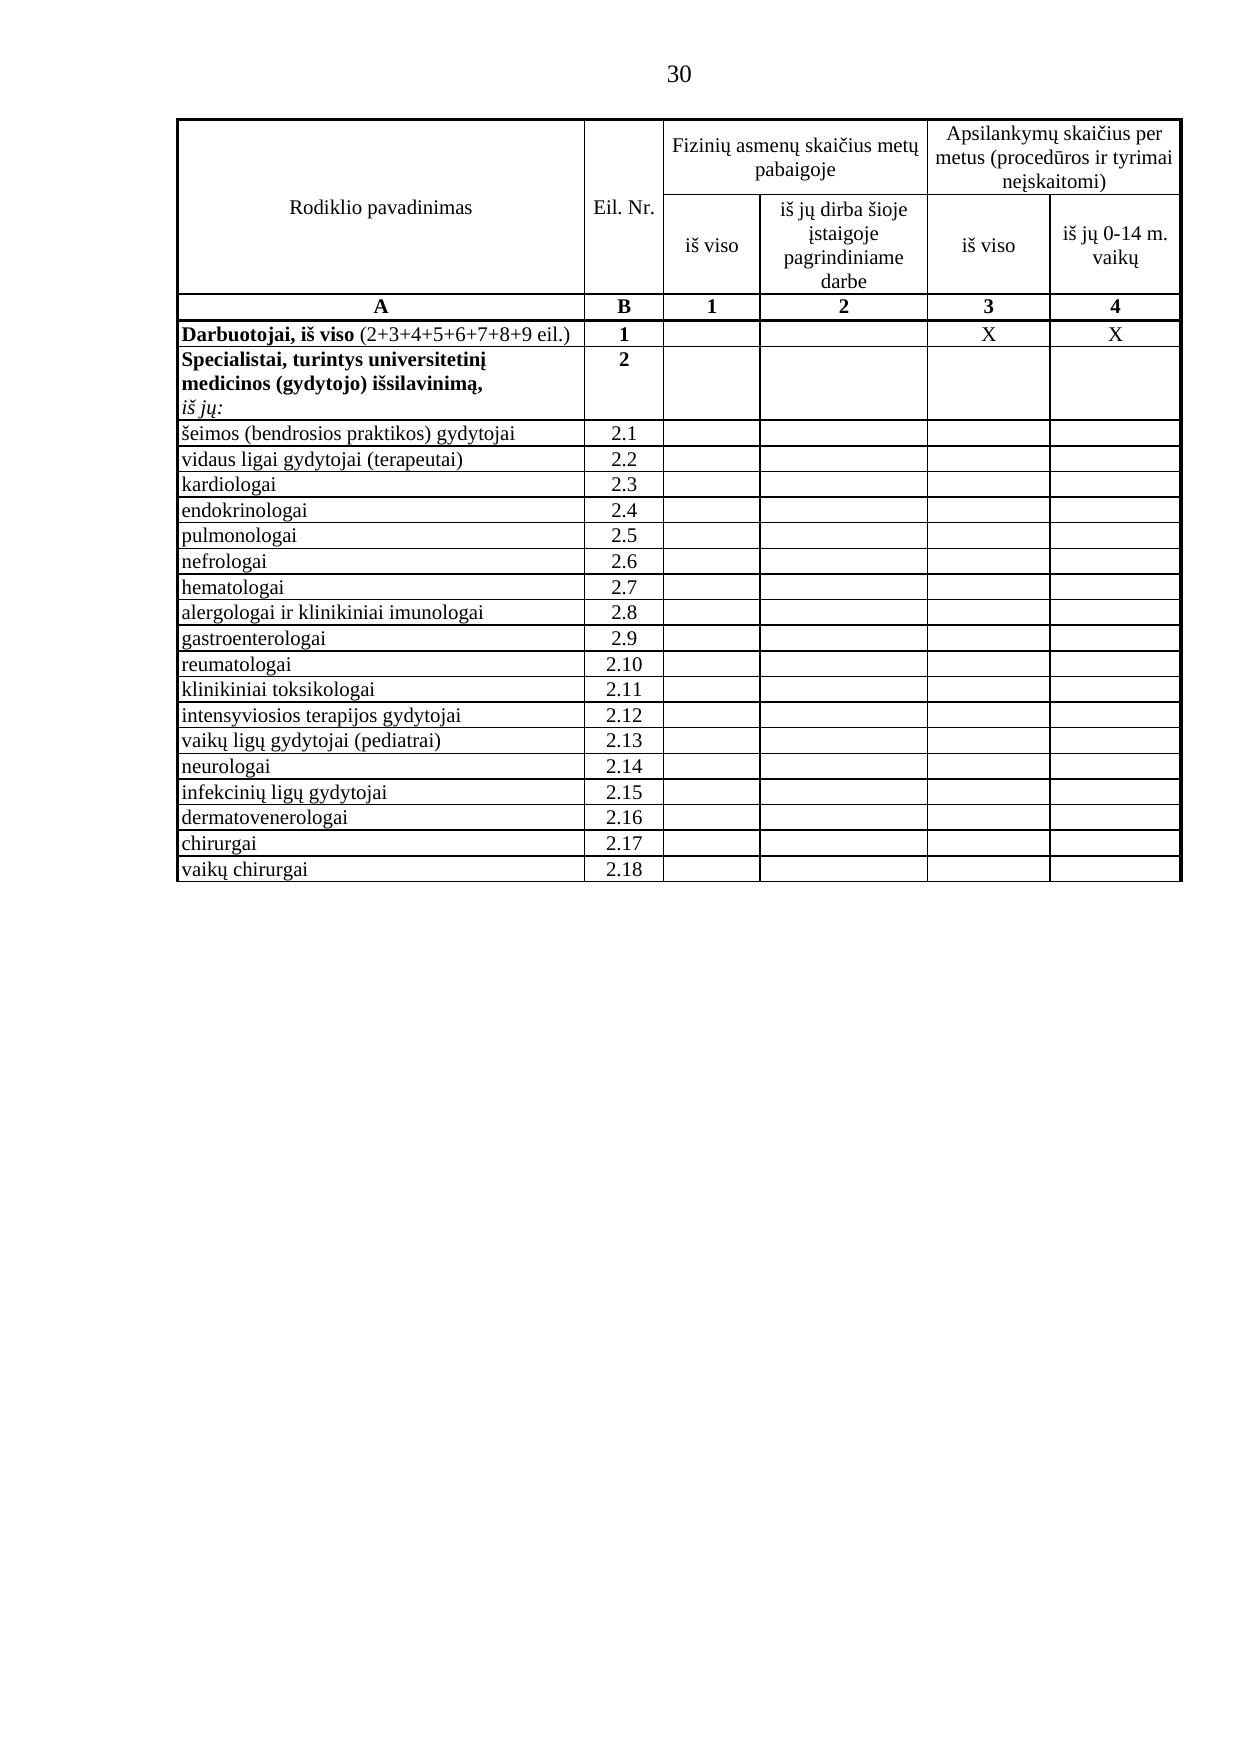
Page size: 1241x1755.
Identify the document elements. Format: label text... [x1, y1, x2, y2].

table_cell [664, 728, 759, 752]
table_cell [761, 523, 927, 547]
table_cell iš jų dirba šioje įstaigoje pagrindiniame darbe [761, 195, 927, 293]
table_cell 2.3 [585, 472, 663, 496]
table_cell neurologai [179, 754, 584, 778]
table_cell [761, 498, 927, 522]
table_cell [928, 626, 1049, 650]
table_cell [664, 626, 759, 650]
table_cell Specialistai, turintys universitetinį medicinos (gydytojo) išsilavinimą, iš jų: [179, 347, 584, 419]
table_cell [664, 780, 759, 804]
table_cell [1051, 857, 1179, 881]
table_cell 2.6 [585, 549, 663, 573]
table_cell pulmonologai [179, 523, 584, 547]
table_cell [664, 322, 759, 346]
table_cell [761, 780, 927, 804]
table_cell 2 [585, 347, 663, 419]
table_cell [928, 600, 1049, 624]
table_cell [1051, 498, 1179, 522]
table_cell [761, 754, 927, 778]
table_cell [761, 728, 927, 752]
table_cell infekcinių ligų gydytojai [179, 780, 584, 804]
table_cell endokrinologai [179, 498, 584, 522]
table_cell [761, 600, 927, 624]
table_cell [761, 472, 927, 496]
table_cell [664, 523, 759, 547]
table_cell X [928, 322, 1049, 346]
table_cell 3 [928, 295, 1049, 318]
table_cell [928, 549, 1049, 573]
table_cell [761, 805, 927, 829]
table_cell 2.18 [585, 857, 663, 881]
table_cell vidaus ligai gydytojai (terapeutai) [179, 447, 584, 471]
table_cell 2.15 [585, 780, 663, 804]
table_cell reumatologai [179, 652, 584, 676]
table_cell [1051, 575, 1179, 599]
table_cell chirurgai [179, 831, 584, 855]
table_cell iš viso [664, 195, 759, 293]
table_cell Darbuotojai, iš viso (2+3+4+5+6+7+8+9 eil.) [179, 322, 584, 346]
table_cell [928, 754, 1049, 778]
table_cell [928, 652, 1049, 676]
table_cell 2.17 [585, 831, 663, 855]
table_cell [1051, 780, 1179, 804]
table_cell 2 [761, 295, 927, 318]
table_header Apsilankymų skaičius per metus (procedūros ir tyrimai neįskaitomi) [928, 121, 1179, 193]
table_cell 2.2 [585, 447, 663, 471]
table_header Rodiklio pavadinimas [179, 121, 584, 293]
table_cell [761, 347, 927, 419]
table_cell [664, 831, 759, 855]
table_cell 2.16 [585, 805, 663, 829]
table_cell [1051, 421, 1179, 445]
table_header Fizinių asmenų skaičius metų pabaigoje [664, 121, 927, 193]
table_cell 2.14 [585, 754, 663, 778]
table_cell [928, 421, 1049, 445]
table_cell [761, 549, 927, 573]
table_cell šeimos (bendrosios praktikos) gydytojai [179, 421, 584, 445]
table_cell 2.8 [585, 600, 663, 624]
table_cell [1051, 831, 1179, 855]
table_cell [1051, 523, 1179, 547]
table_cell vaikų ligų gydytojai (pediatrai) [179, 728, 584, 752]
table_cell [928, 498, 1049, 522]
table_cell A [179, 295, 584, 318]
table_cell [928, 831, 1049, 855]
table_cell 2.11 [585, 677, 663, 701]
table_cell dermatovenerologai [179, 805, 584, 829]
table_cell [928, 472, 1049, 496]
table_cell kardiologai [179, 472, 584, 496]
table_cell hematologai [179, 575, 584, 599]
table_cell nefrologai [179, 549, 584, 573]
table_cell 4 [1051, 295, 1179, 318]
table_cell [761, 652, 927, 676]
table_cell [664, 575, 759, 599]
table_cell alergologai ir klinikiniai imunologai [179, 600, 584, 624]
table_cell 2.4 [585, 498, 663, 522]
table_cell [928, 857, 1049, 881]
table_cell [761, 575, 927, 599]
table_cell [761, 322, 927, 346]
table_cell 2.9 [585, 626, 663, 650]
table_cell [928, 703, 1049, 727]
table_cell [928, 347, 1049, 419]
table_cell [928, 575, 1049, 599]
table_cell [928, 805, 1049, 829]
table_cell [761, 626, 927, 650]
table_cell [928, 780, 1049, 804]
table_cell [1051, 626, 1179, 650]
table_cell gastroenterologai [179, 626, 584, 650]
table_cell [664, 857, 759, 881]
table_cell 1 [585, 322, 663, 346]
table_cell [1051, 472, 1179, 496]
table_cell [1051, 447, 1179, 471]
table_cell iš viso [928, 195, 1049, 293]
table_header Eil. Nr. [585, 121, 663, 293]
table_cell iš jų 0-14 m. vaikų [1051, 195, 1179, 293]
table_cell [1051, 754, 1179, 778]
table_cell [1051, 805, 1179, 829]
table_cell 2.5 [585, 523, 663, 547]
table_cell [1051, 347, 1179, 419]
table_cell [1051, 728, 1179, 752]
table_cell [664, 498, 759, 522]
table_cell 2.12 [585, 703, 663, 727]
table_cell [761, 677, 927, 701]
table_cell [1051, 600, 1179, 624]
table_cell [664, 703, 759, 727]
table_cell [664, 421, 759, 445]
table_cell [761, 447, 927, 471]
table_cell [664, 677, 759, 701]
table_cell vaikų chirurgai [179, 857, 584, 881]
table_cell B [585, 295, 663, 318]
table_cell klinikiniai toksikologai [179, 677, 584, 701]
table_cell [1051, 549, 1179, 573]
table_cell [1051, 703, 1179, 727]
table_cell [928, 677, 1049, 701]
table_cell [664, 600, 759, 624]
table_cell 2.7 [585, 575, 663, 599]
table_cell [761, 857, 927, 881]
table_cell [664, 472, 759, 496]
table_cell [1051, 677, 1179, 701]
table_cell [664, 652, 759, 676]
table_cell [761, 703, 927, 727]
table_cell [761, 421, 927, 445]
table_cell [1051, 652, 1179, 676]
table_cell 2.10 [585, 652, 663, 676]
table_cell 2.1 [585, 421, 663, 445]
table_cell [928, 728, 1049, 752]
table_cell intensyviosios terapijos gydytojai [179, 703, 584, 727]
table_cell [664, 805, 759, 829]
table_cell [928, 523, 1049, 547]
table_cell [664, 347, 759, 419]
table_cell 2.13 [585, 728, 663, 752]
table_cell X [1051, 322, 1179, 346]
table_cell [664, 447, 759, 471]
table_cell 1 [664, 295, 759, 318]
table_cell [664, 549, 759, 573]
table_cell [761, 831, 927, 855]
table_cell [664, 754, 759, 778]
table_cell [928, 447, 1049, 471]
